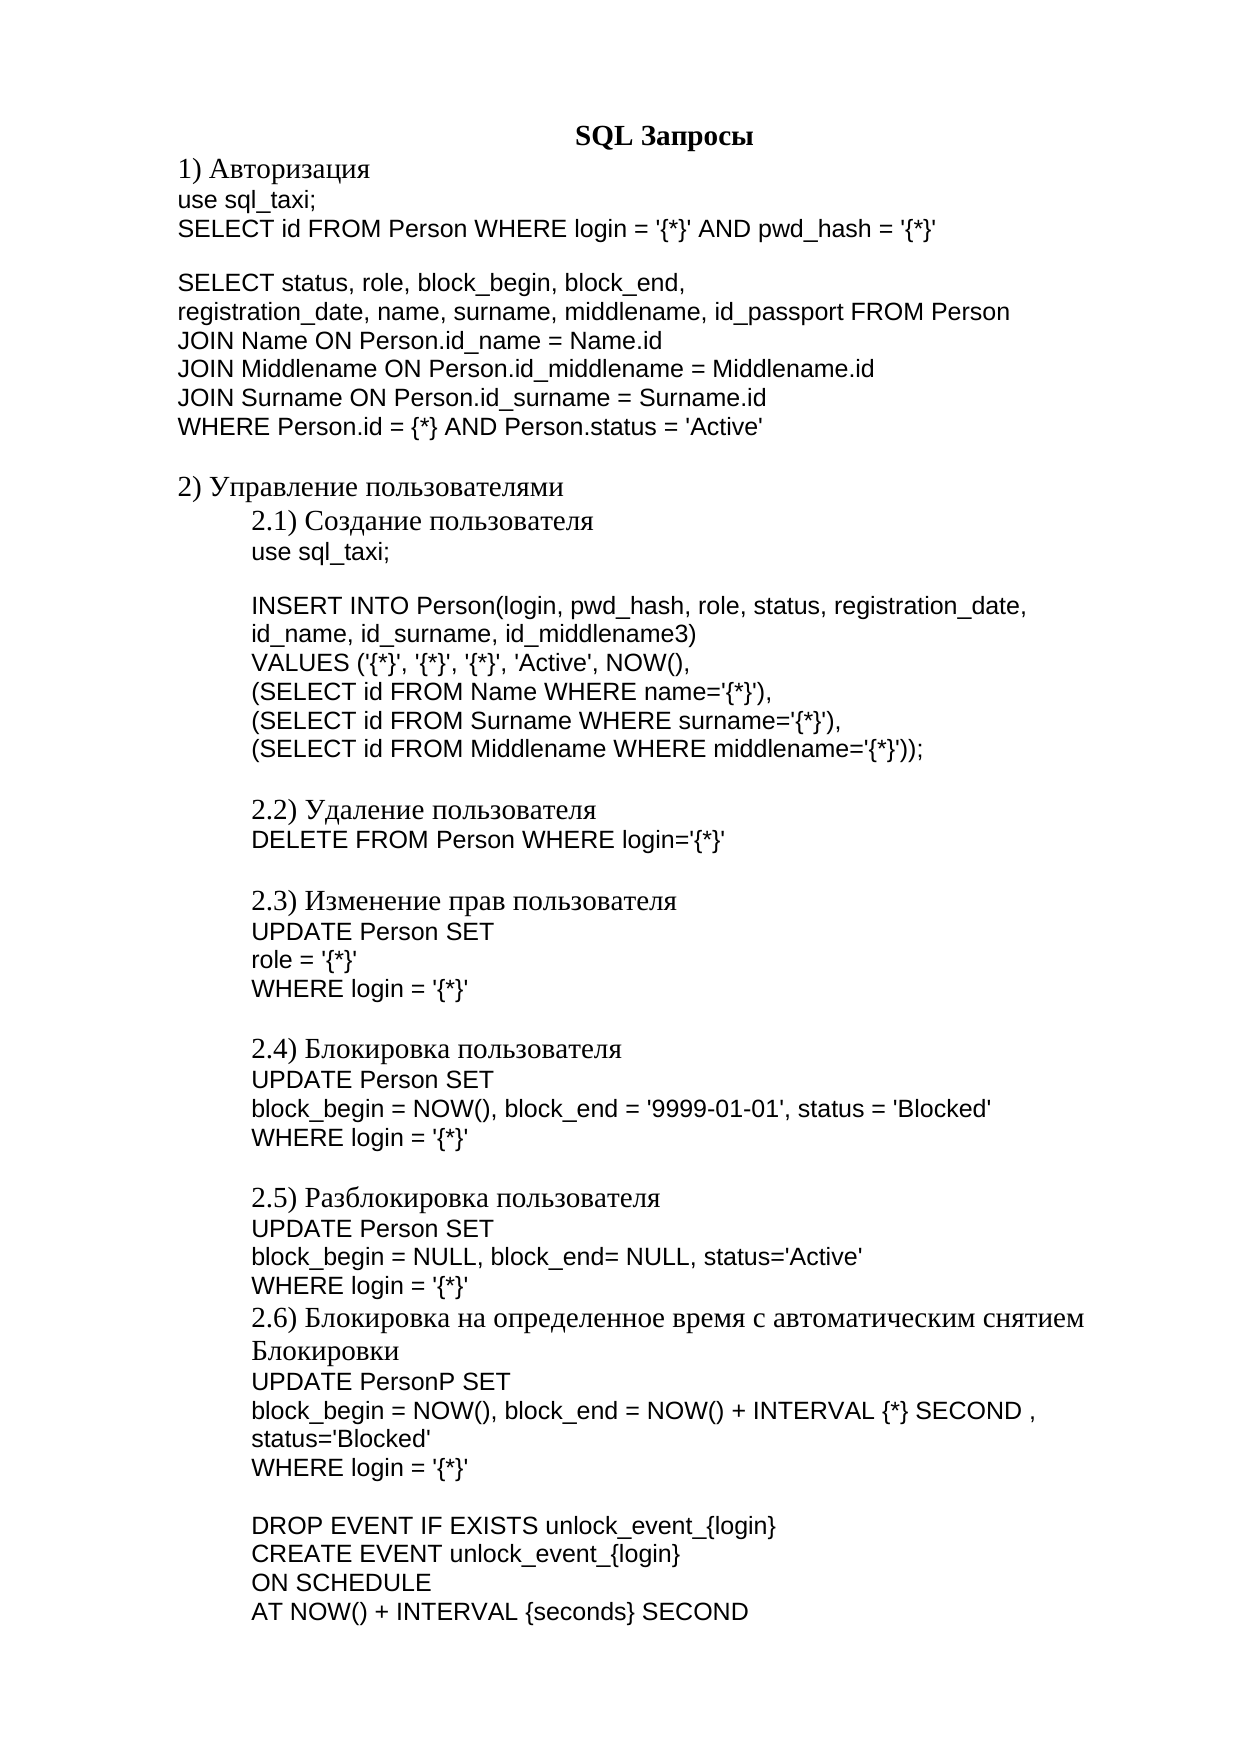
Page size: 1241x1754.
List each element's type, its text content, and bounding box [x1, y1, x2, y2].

text SQL Запросы [177, 118, 1152, 152]
text 2.2) Удаление пользователя [251, 792, 1152, 825]
text VALUES ('{*}', '{*}', '{*}', 'Active', NOW(), [251, 648, 1152, 677]
text CREATE EVENT unlock_event_{login} [251, 1539, 1152, 1568]
text 2.4) Блокировка пользователя [251, 1031, 1152, 1065]
text 1) Авторизация [177, 152, 1152, 185]
text UPDATE PersonP SET [251, 1367, 1152, 1396]
text JOIN Surname ON Person.id_surname = Surname.id [177, 383, 1152, 412]
text JOIN Middlename ON Person.id_middlename = Middlename.id [177, 354, 1152, 383]
text 2.3) Изменение прав пользователя [251, 883, 1152, 916]
text WHERE login = '{*}' [251, 1122, 1152, 1151]
text 2) Управление пользователями [177, 469, 1152, 503]
text UPDATE Person SET [251, 1065, 1152, 1094]
text status='Blocked' [251, 1424, 1152, 1453]
text 2.6) Блокировка на определенное время с автоматическим снятием [251, 1300, 1152, 1333]
text Блокировки [251, 1333, 1152, 1367]
text registration_date, name, surname, middlename, id_passport FROM Person [177, 297, 1152, 326]
text JOIN Name ON Person.id_name = Name.id [177, 326, 1152, 354]
text role = '{*}' [251, 945, 1152, 974]
text DROP EVENT IF EXISTS unlock_event_{login} [251, 1511, 1152, 1539]
text DELETE FROM Person WHERE login='{*}' [251, 825, 1152, 854]
text 2.5) Разблокировка пользователя [251, 1180, 1152, 1213]
text use sql_taxi; [251, 536, 1152, 565]
text WHERE login = '{*}' [251, 1271, 1152, 1300]
text WHERE Person.id = {*} AND Person.status = 'Active' [177, 412, 1152, 441]
text use sql_taxi; [177, 185, 1152, 214]
text UPDATE Person SET [251, 916, 1152, 945]
text (SELECT id FROM Name WHERE name='{*}'), [251, 677, 1152, 706]
text WHERE login = '{*}' [251, 974, 1152, 1003]
text SELECT id FROM Person WHERE login = '{*}' AND pwd_hash = '{*}' [177, 214, 1152, 243]
text SELECT status, role, block_begin, block_end, [177, 268, 1152, 297]
text block_begin = NULL, block_end= NULL, status='Active' [251, 1242, 1152, 1271]
text 2.1) Создание пользователя [251, 503, 1152, 536]
text INSERT INTO Person(login, pwd_hash, role, status, registration_date, [251, 591, 1152, 619]
text block_begin = NOW(), block_end = NOW() + INTERVAL {*} SECOND , [251, 1396, 1152, 1424]
text UPDATE Person SET [251, 1213, 1152, 1242]
text WHERE login = '{*}' [251, 1453, 1152, 1482]
text AT NOW() + INTERVAL {seconds} SECOND [251, 1597, 1152, 1626]
text id_name, id_surname, id_middlename3) [251, 619, 1152, 648]
text (SELECT id FROM Surname WHERE surname='{*}'), [251, 706, 1152, 734]
text (SELECT id FROM Middlename WHERE middlename='{*}')); [251, 734, 1152, 763]
text block_begin = NOW(), block_end = '9999-01-01', status = 'Blocked' [251, 1094, 1152, 1122]
text ON SCHEDULE [251, 1568, 1152, 1597]
